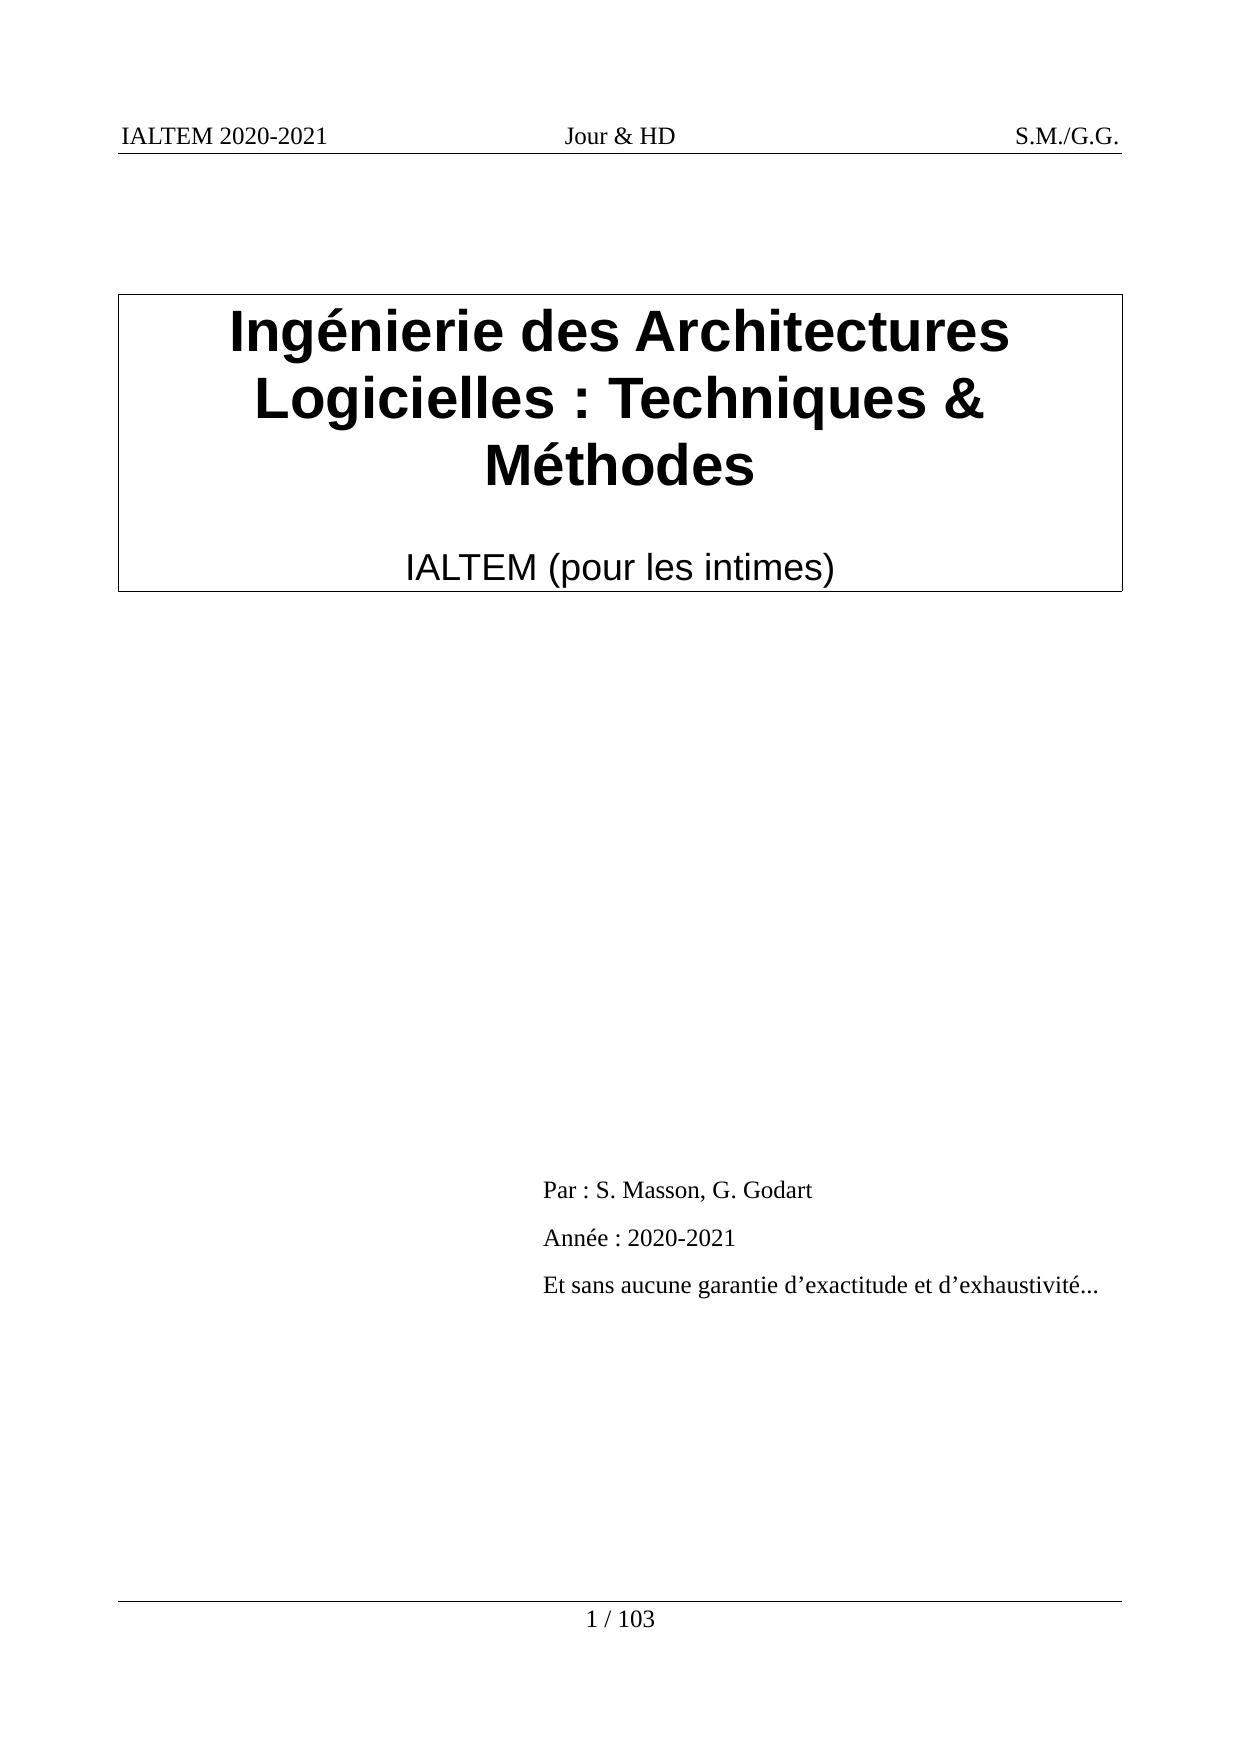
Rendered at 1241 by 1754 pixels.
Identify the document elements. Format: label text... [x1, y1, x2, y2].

text Année : 2020-2021 [118, 1223, 1122, 1252]
subtitle IALTEM (pour les intimes) [119, 542, 1122, 591]
title Ingénierie des Architectures Logicielles : Techniques & Méthodes [119, 295, 1122, 498]
text Et sans aucune garantie d’exactitude et d’exhaustivité... [118, 1270, 1122, 1299]
text Par : S. Masson, G. Godart [118, 1175, 1122, 1204]
